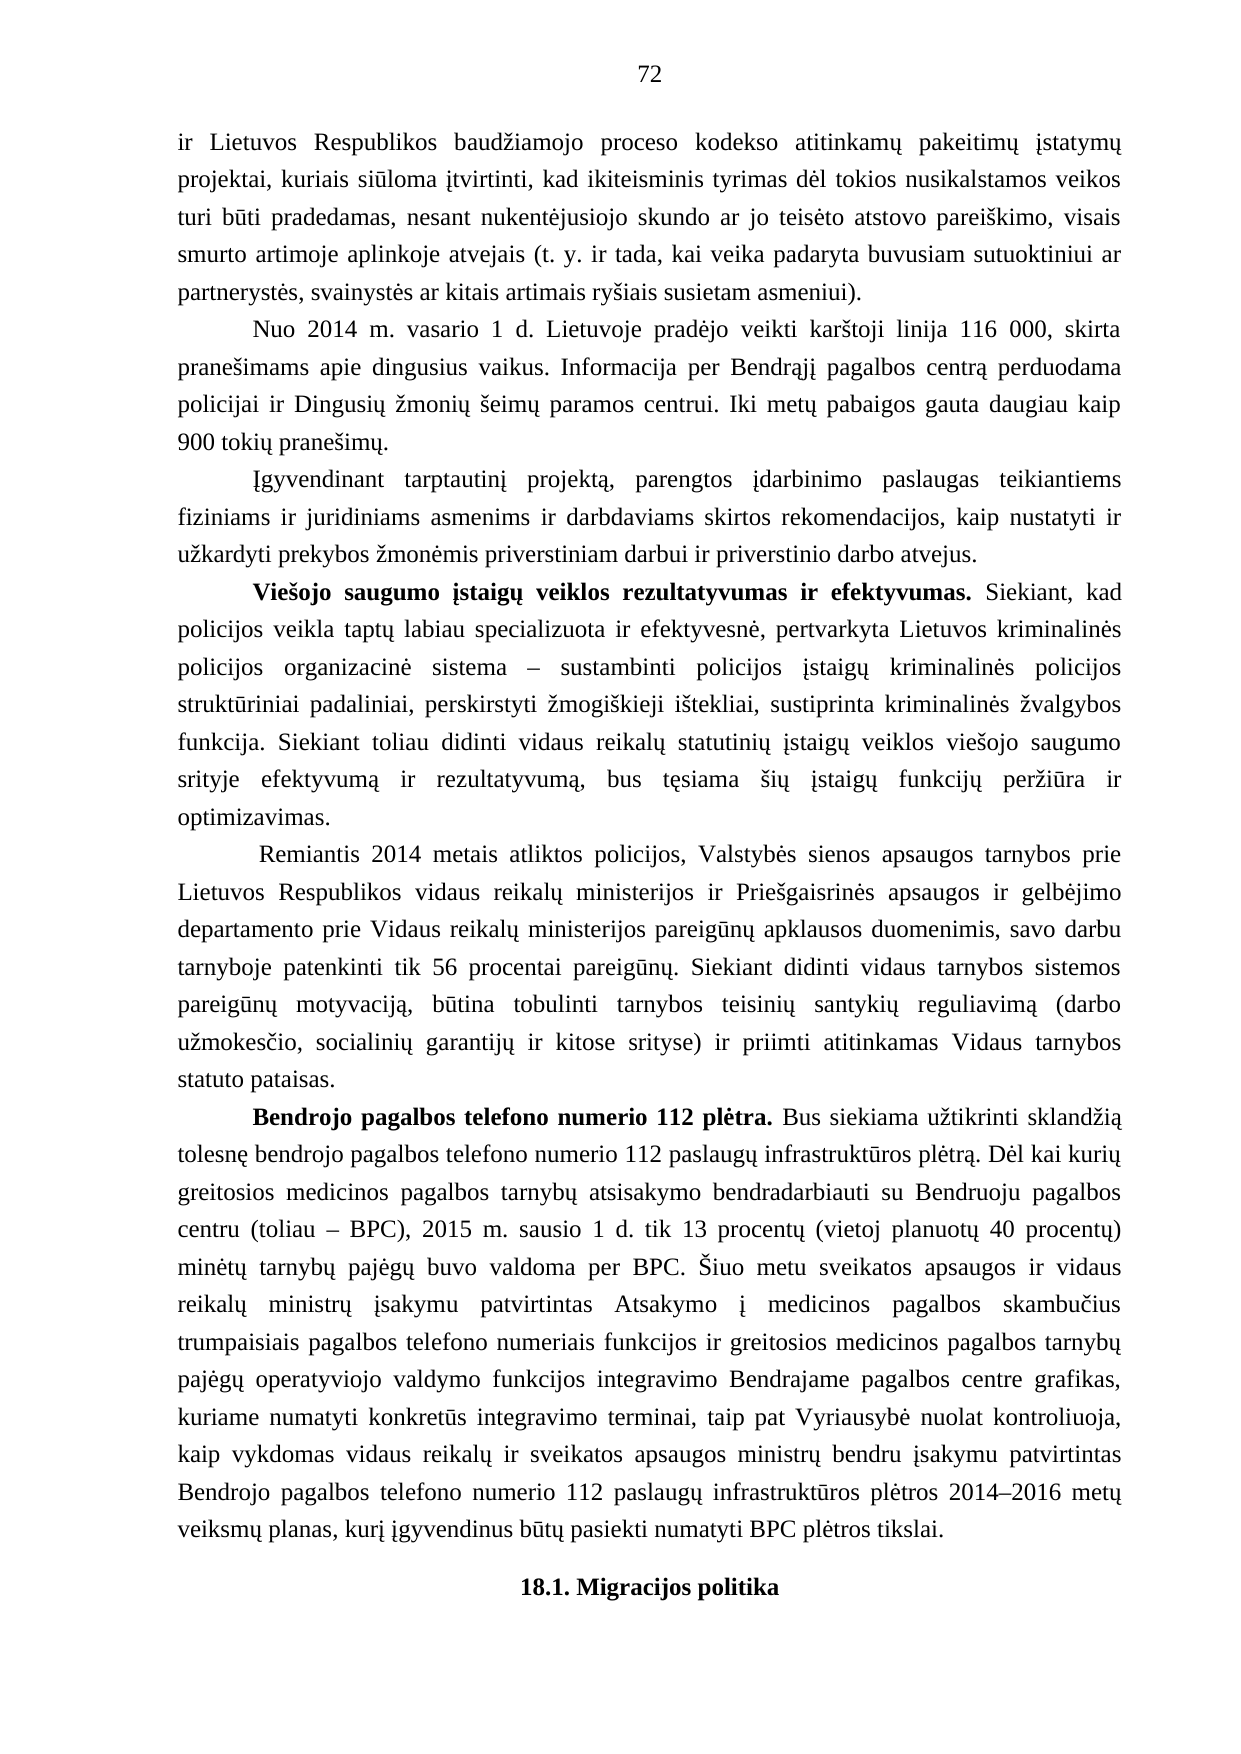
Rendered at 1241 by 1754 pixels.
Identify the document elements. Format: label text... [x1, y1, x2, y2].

text Viešojo saugumo įstaigų veiklos rezultatyvumas ir efektyvumas. Siekiant, kad policijos veikla taptų labiau specializuota ir efektyvesnė, pertvarkyta Lietuvos kriminalinės policijos organizacinė sistema – sustambinti policijos įstaigų kriminalinės policijos struktūriniai padaliniai, perskirstyti žmogiškieji ištekliai, sustiprinta kriminalinės žvalgybos funkcija. Siekiant toliau didinti vidaus reikalų statutinių įstaigų veiklos viešojo saugumo srityje efektyvumą ir rezultatyvumą, bus tęsiama šių įstaigų funkcijų peržiūra ir optimizavimas. [177, 568, 1122, 831]
text Bendrojo pagalbos telefono numerio 112 plėtra. Bus siekiama užtikrinti sklandžią tolesnę bendrojo pagalbos telefono numerio 112 paslaugų infrastruktūros plėtrą. Dėl kai kurių greitosios medicinos pagalbos tarnybų atsisakymo bendradarbiauti su Bendruoju pagalbos centru (toliau – BPC), 2015 m. sausio 1 d. tik 13 procentų (vietoj planuotų 40 procentų) minėtų tarnybų pajėgų buvo valdoma per BPC. Šiuo metu sveikatos apsaugos ir vidaus reikalų ministrų įsakymu patvirtintas Atsakymo į medicinos pagalbos skambučius trumpaisiais pagalbos telefono numeriais funkcijos ir greitosios medicinos pagalbos tarnybų pajėgų operatyviojo valdymo funkcijos integravimo Bendrajame pagalbos centre grafikas, kuriame numatyti konkretūs integravimo terminai, taip pat Vyriausybė nuolat kontroliuoja, kaip vykdomas vidaus reikalų ir sveikatos apsaugos ministrų bendru įsakymu patvirtintas Bendrojo pagalbos telefono numerio 112 paslaugų infrastruktūros plėtros 2014–2016 metų veiksmų planas, kurį įgyvendinus būtų pasiekti numatyti BPC plėtros tikslai. [177, 1093, 1122, 1543]
text Nuo 2014 m. vasario 1 d. Lietuvoje pradėjo veikti karštoji linija 116 000, skirta pranešimams apie dingusius vaikus. Informacija per Bendrąjį pagalbos centrą perduodama policijai ir Dingusių žmonių šeimų paramos centrui. Iki metų pabaigos gauta daugiau kaip 900 tokių pranešimų. [177, 306, 1122, 456]
text ir Lietuvos Respublikos baudžiamojo proceso kodekso atitinkamų pakeitimų įstatymų projektai, kuriais siūloma įtvirtinti, kad ikiteisminis tyrimas dėl tokios nusikalstamos veikos turi būti pradedamas, nesant nukentėjusiojo skundo ar jo teisėto atstovo pareiškimo, visais smurto artimoje aplinkoje atvejais (t. y. ir tada, kai veika padaryta buvusiam sutuoktiniui ar partnerystės, svainystės ar kitais artimais ryšiais susietam asmeniui). [177, 118, 1122, 306]
text Įgyvendinant tarptautinį projektą, parengtos įdarbinimo paslaugas teikiantiems fiziniams ir juridiniams asmenims ir darbdaviams skirtos rekomendacijos, kaip nustatyti ir užkardyti prekybos žmonėmis priverstiniam darbui ir priverstinio darbo atvejus. [177, 456, 1122, 568]
text Remiantis 2014 metais atliktos policijos, Valstybės sienos apsaugos tarnybos prie Lietuvos Respublikos vidaus reikalų ministerijos ir Priešgaisrinės apsaugos ir gelbėjimo departamento prie Vidaus reikalų ministerijos pareigūnų apklausos duomenimis, savo darbu tarnyboje patenkinti tik 56 procentai pareigūnų. Siekiant didinti vidaus tarnybos sistemos pareigūnų motyvaciją, būtina tobulinti tarnybos teisinių santykių reguliavimą (darbo užmokesčio, socialinių garantijų ir kitose srityse) ir priimti atitinkamas Vidaus tarnybos statuto pataisas. [177, 831, 1122, 1093]
text 18.1. Migracijos politika [177, 1572, 1122, 1601]
